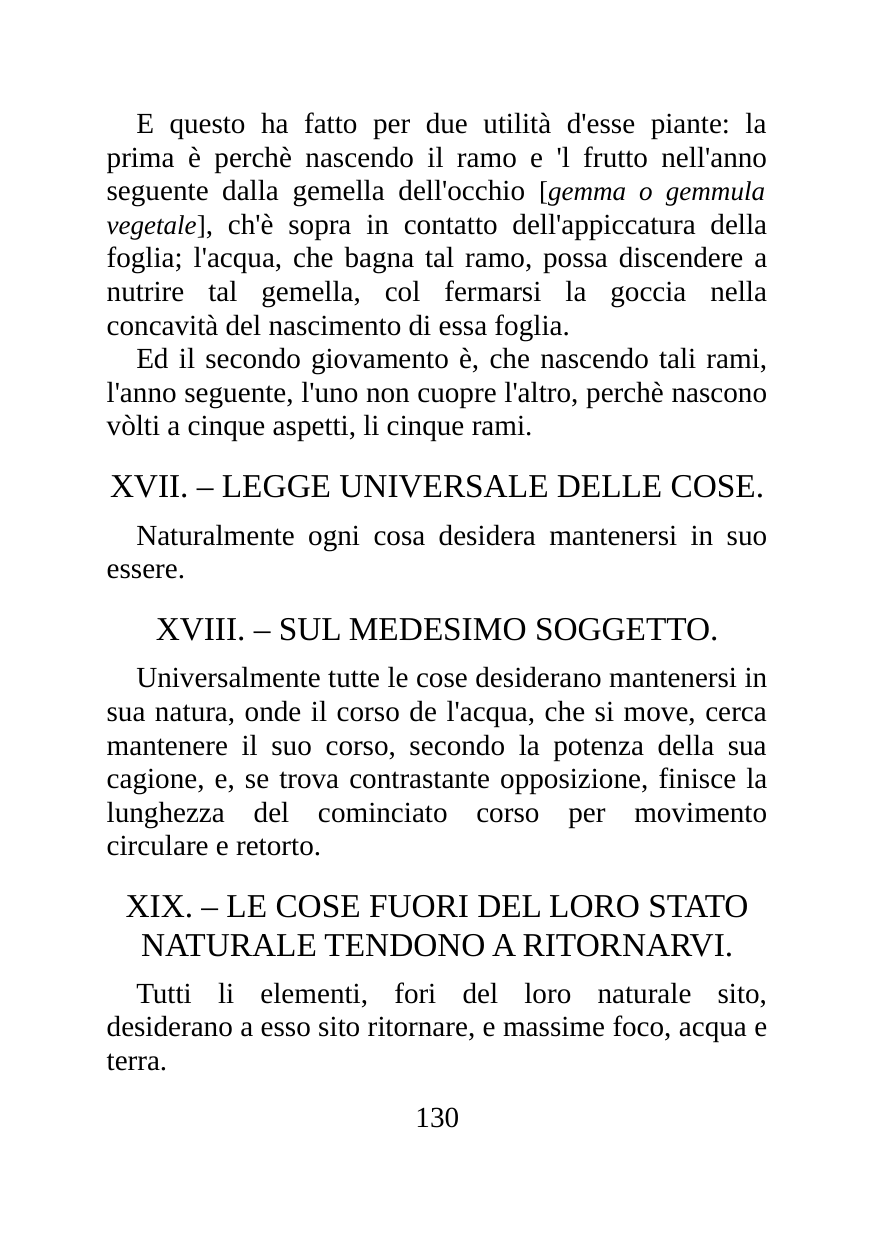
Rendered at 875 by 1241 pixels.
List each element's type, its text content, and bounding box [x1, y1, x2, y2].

text Tutti li elementi, fori del loro naturale sito, desiderano a esso sito ritornare, e massime foco, acqua e terra. [106, 976, 768, 1077]
subtitle XVII. ‒ LEGGE UNIVERSALE DELLE COSE. [106, 467, 768, 505]
text E questo ha fatto per due utilità d'esse piante: la prima è perchè nascendo il ramo e 'l frutto nell'anno seguente dalla gemella dell'occhio [gemma o gemmula vegetale], ch'è sopra in contatto dell'appiccatura della foglia; l'acqua, che bagna tal ramo, possa discendere a nutrire tal gemella, col fermarsi la goccia nella concavità del nascimento di essa foglia. [106, 106, 768, 341]
text Universalmente tutte le cose desiderano mantenersi in sua natura, onde il corso de l'acqua, che si move, cerca mantenere il suo corso, secondo la potenza della sua cagione, e, se trova contrastante opposizione, finisce la lunghezza del cominciato corso per movimento circulare e retorto. [106, 661, 768, 862]
subtitle XVIII. ‒ SUL MEDESIMO SOGGETTO. [106, 610, 768, 648]
text Ed il secondo giovamento è, che nascendo tali rami, l'anno seguente, l'uno non cuopre l'altro, perchè nascono vòlti a cinque aspetti, li cinque rami. [106, 341, 768, 442]
subtitle XIX. ‒ LE COSE FUORI DEL LORO STATO NATURALE TENDONO A RITORNARVI. [106, 887, 768, 963]
text Naturalmente ogni cosa desidera mantenersi in suo essere. [106, 518, 768, 585]
